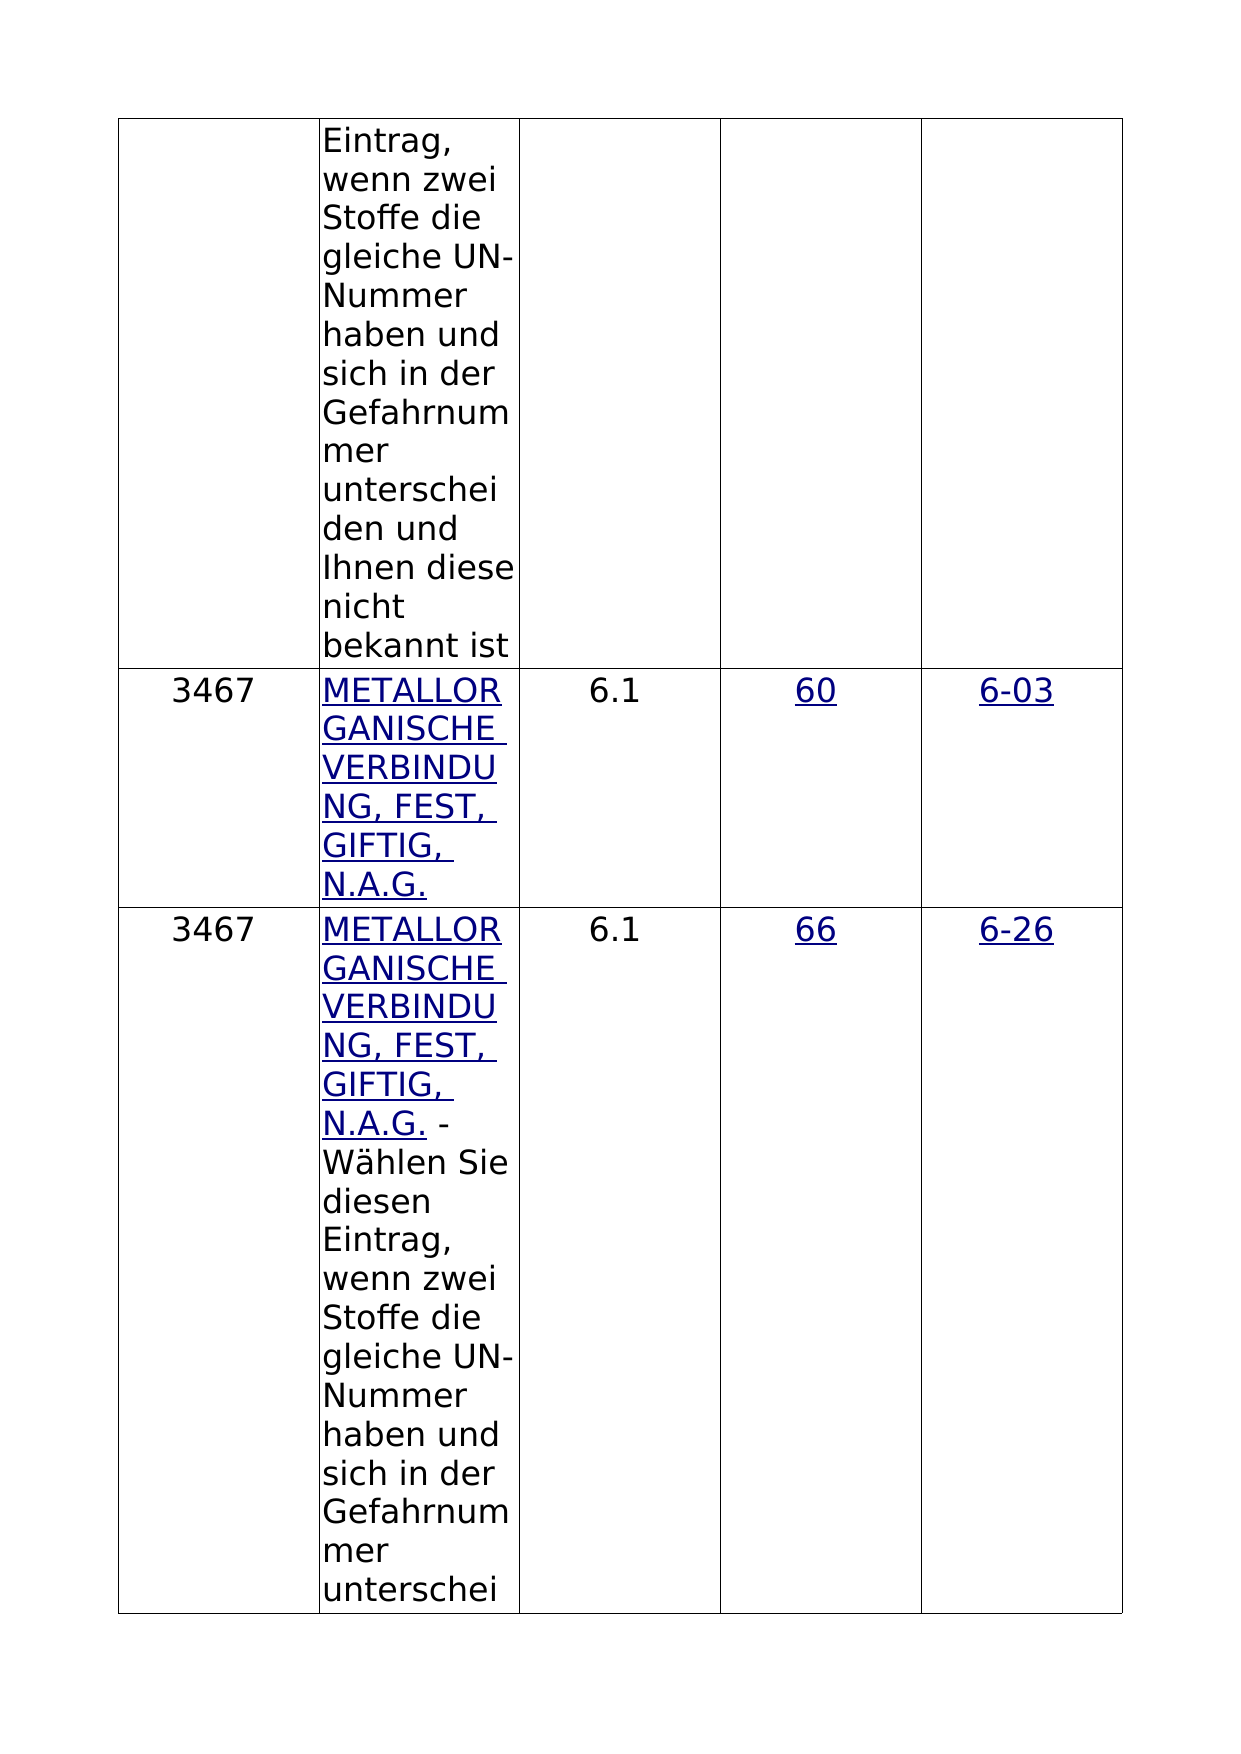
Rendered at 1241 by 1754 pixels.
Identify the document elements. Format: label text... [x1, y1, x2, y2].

table_cell 6-26 [922, 908, 1122, 1612]
table_cell [721, 119, 921, 668]
table_cell 6.1 [520, 908, 720, 1612]
table_cell [119, 119, 319, 668]
table_cell [922, 119, 1122, 668]
table_cell 3467 [119, 908, 319, 1612]
table_cell [520, 119, 720, 668]
table_cell METALLORGANISCHE VERBINDUNG, FEST, GIFTIG, N.A.G. [320, 669, 519, 907]
table_cell 6.1 [520, 669, 720, 907]
table_cell 60 [721, 669, 921, 907]
table_cell 3467 [119, 669, 319, 907]
table_cell 6-03 [922, 669, 1122, 907]
table_cell 66 [721, 908, 921, 1612]
table_cell METALLORGANISCHE VERBINDUNG, FEST, GIFTIG, N.A.G. - Wählen Sie diesen Eintrag, wenn zwei Stoffe die gleiche UN-Nummer haben und sich in der Gefahrnummer unterschei [320, 908, 519, 1612]
table_cell Eintrag, wenn zwei Stoffe die gleiche UN-Nummer haben und sich in der Gefahrnummer unterscheiden und Ihnen diese nicht bekannt ist [320, 119, 519, 668]
